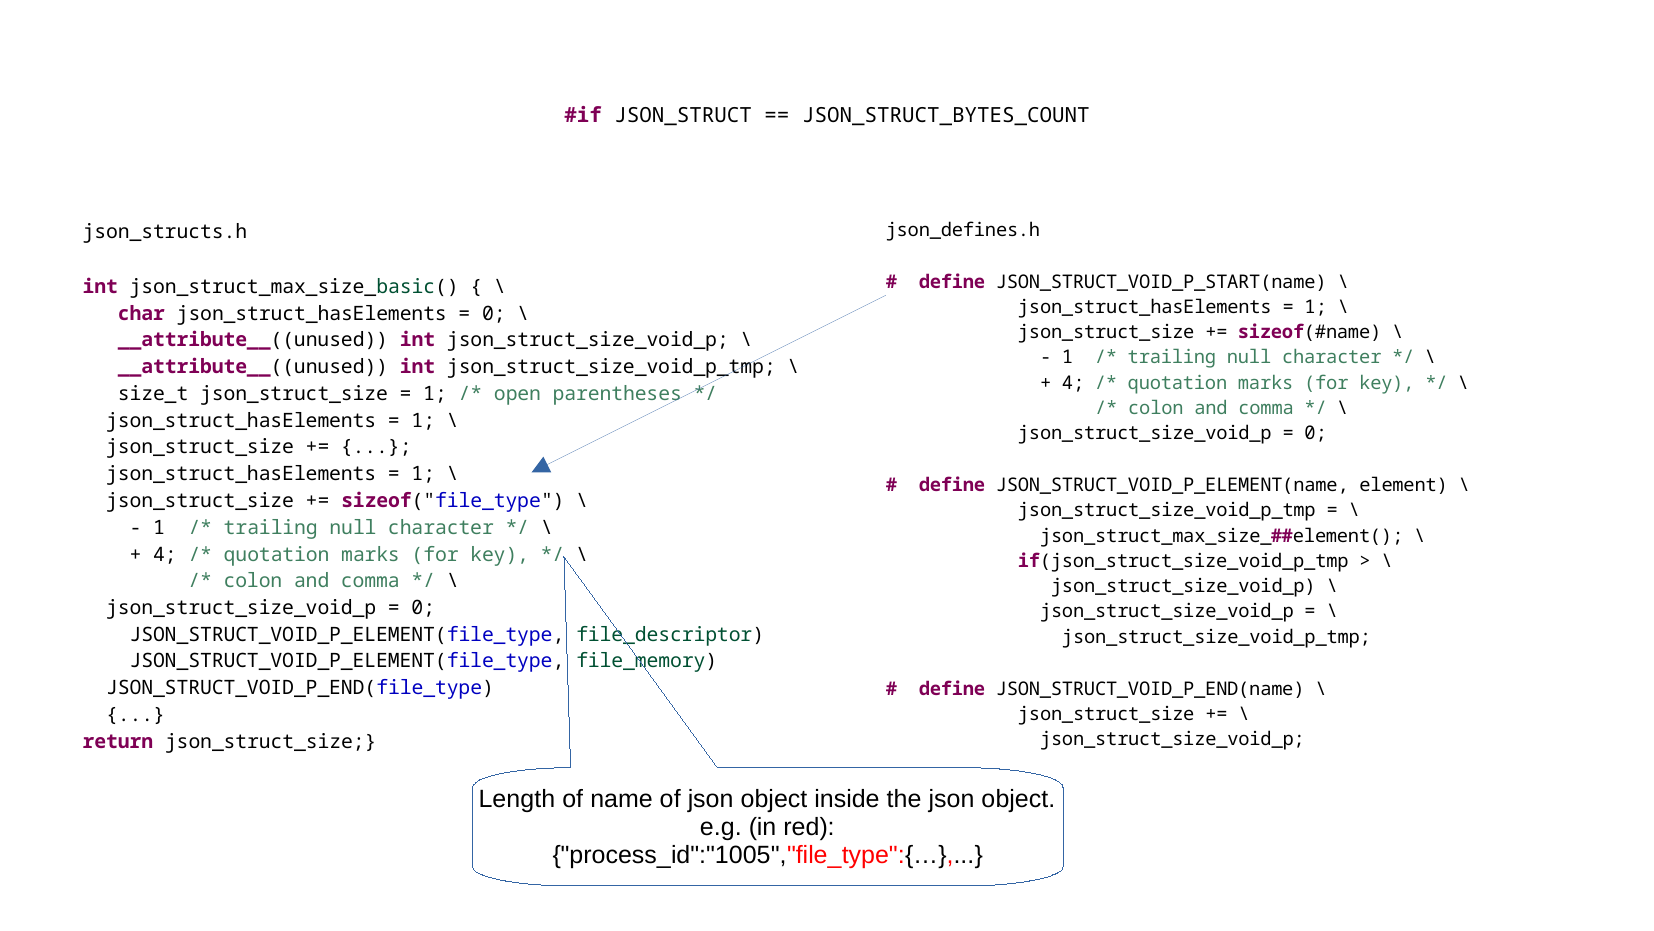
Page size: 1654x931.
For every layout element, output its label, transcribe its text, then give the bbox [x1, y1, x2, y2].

title #if JSON_STRUCT == JSON_STRUCT_BYTES_COUNT [82, 37, 1571, 193]
text_box Length of name of json object inside the json object. e.g. (in red): {"process_id":"1005","file_type":{…},...} [472, 556, 1064, 886]
list json_structs.h int json_struct_max_size_basic() { \ char json_struct_hasElements = 0; \ __attribute__((unused)) int json_struct_size_void_p; \ __attribute__((unused)) int json_struct_size_void_p_tmp; \ size_t json_struct_size = 1; /* open parentheses */ json_struct_hasElements = 1; \ json_struct_size += {...}; json_struct_hasElements = 1; \ json_struct_size += sizeof("file_type") \ - 1 /* trailing null character */ \ + 4; /* quotation marks (for key), */ \ /* colon and comma */ \ json_struct_size_void_p = 0; JSON_STRUCT_VOID_P_ELEMENT(file_type, file_descriptor) JSON_STRUCT_VOID_P_ELEMENT(file_type, file_memory) JSON_STRUCT_VOID_P_END(file_type) {...} return json_struct_size;} [82, 217, 827, 758]
list json_defines.h # define JSON_STRUCT_VOID_P_START(name) \ json_struct_hasElements = 1; \ json_struct_size += sizeof(#name) \ - 1 /* trailing null character */ \ + 4; /* quotation marks (for key), */ \ /* colon and comma */ \ json_struct_size_void_p = 0; # define JSON_STRUCT_VOID_P_ELEMENT(name, element) \ json_struct_size_void_p_tmp = \ json_struct_max_size_##element(); \ if(json_struct_size_void_p_tmp > \ json_struct_size_void_p) \ json_struct_size_void_p = \ json_struct_size_void_p_tmp; # define JSON_STRUCT_VOID_P_END(name) \ json_struct_size += \ json_struct_size_void_p; [885, 216, 1571, 756]
